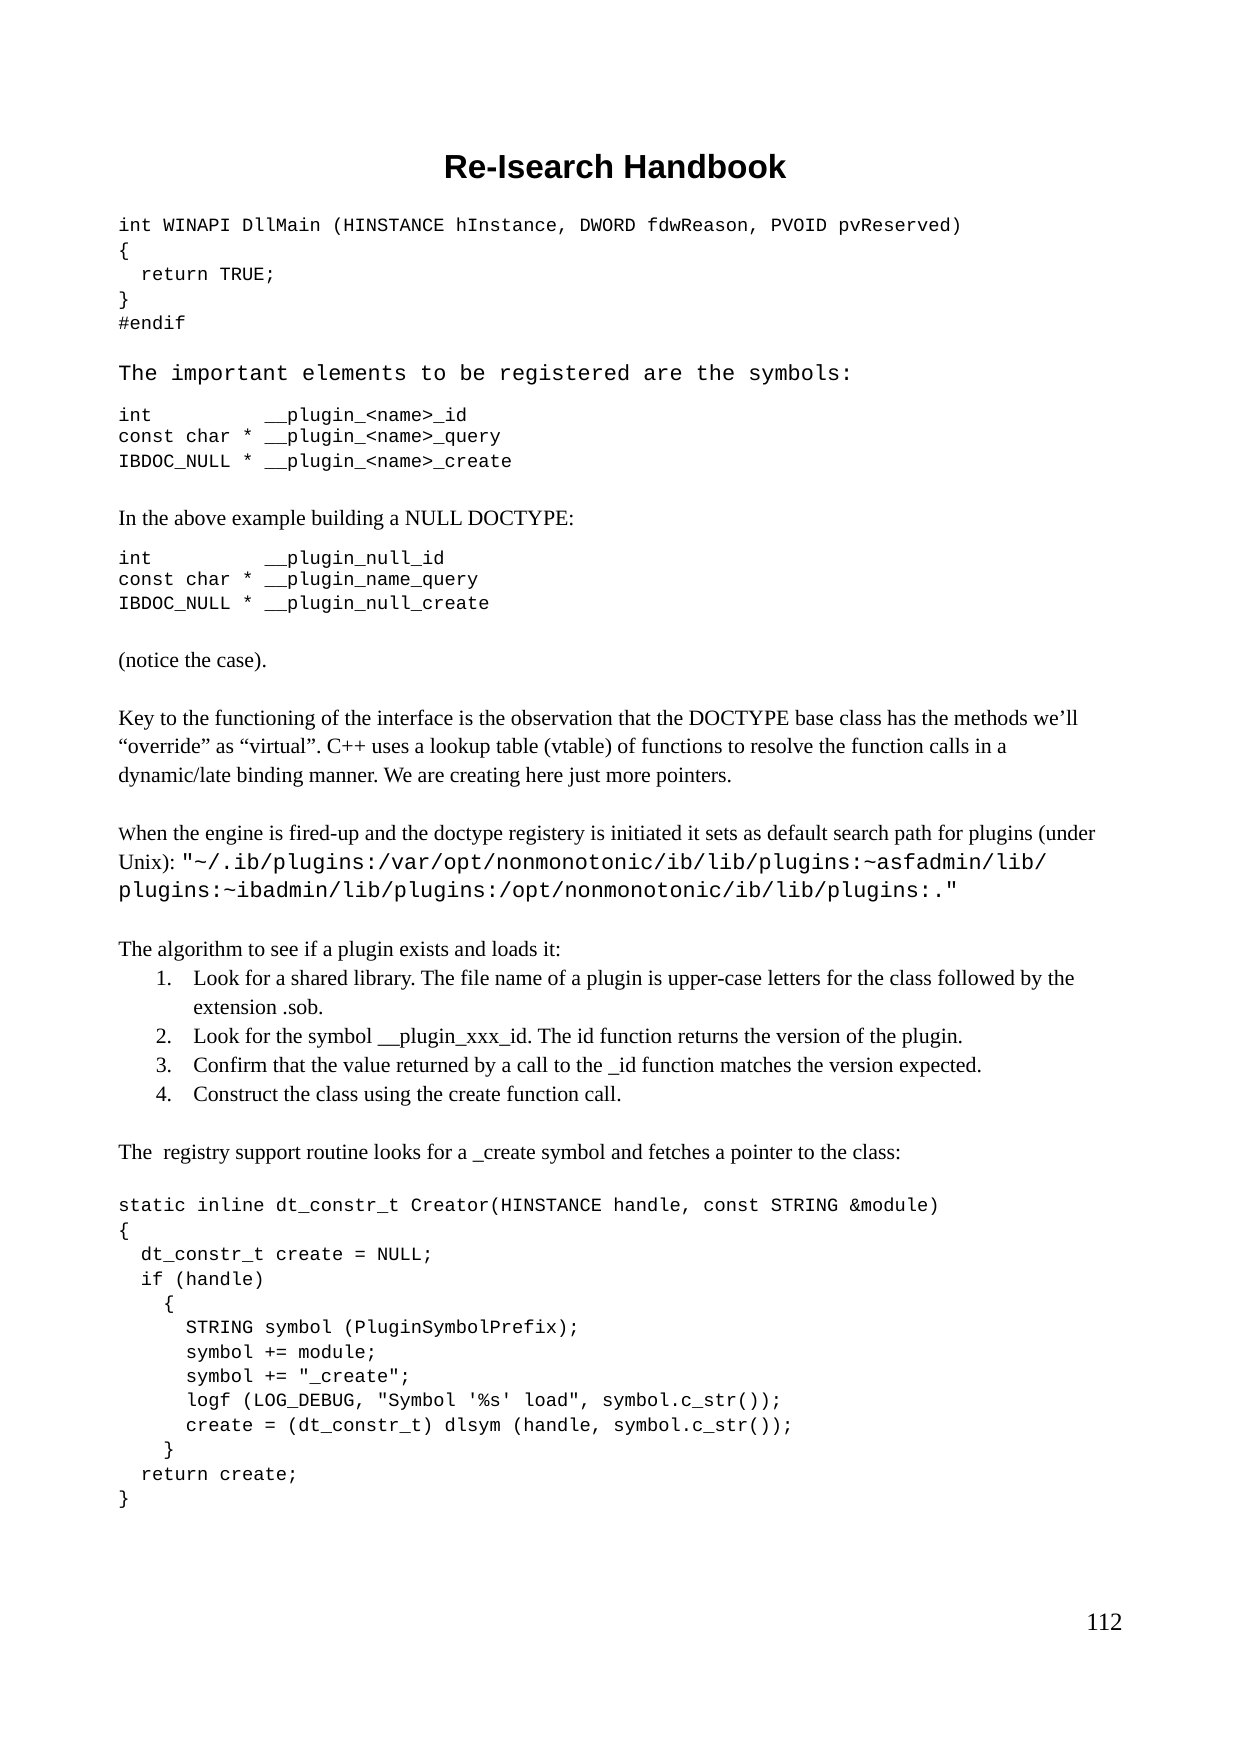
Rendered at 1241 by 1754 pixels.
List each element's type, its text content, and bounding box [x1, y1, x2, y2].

text if (handle) [118, 1269, 1122, 1291]
text } [118, 1489, 1122, 1510]
text } [118, 289, 1122, 311]
list Construct the class using the create function call. [156, 1081, 1122, 1106]
text dt_constr_t create = NULL; [118, 1245, 1122, 1266]
text const char * __plugin_<name>_query [118, 427, 1122, 448]
text The important elements to be registered are the symbols: [118, 362, 1122, 387]
text In the above example building a NULL DOCTYPE: [118, 504, 1122, 530]
text { [118, 1221, 1122, 1242]
text symbol += "_create"; [118, 1367, 1122, 1388]
text (notice the case). [118, 647, 1122, 672]
text int WINAPI DllMain (HINSTANCE hInstance, DWORD fdwReason, PVOID pvReserved) [118, 216, 1122, 237]
text Key to the functioning of the interface is the observation that the DOCTYPE base class has the methods we’ll “override” as “virtual”. C++ uses a lookup table (vtable) of functions to resolve the function calls in a dynamic/late binding manner. We are creating here just more pointers. [118, 704, 1122, 788]
text When the engine is fired-up and the doctype registery is initiated it sets as default search path for plugins (under Unix): "~/.ib/plugins:/var/opt/nonmonotonic/ib/lib/plugins:~asfadmin/lib/plugins:~ibadmin/lib/plugins:/opt/nonmonotonic/ib/lib/plugins:." [118, 820, 1122, 904]
text const char * __plugin_name_query [118, 570, 1122, 591]
text return TRUE; [118, 265, 1122, 286]
text } [118, 1440, 1122, 1461]
text symbol += module; [118, 1342, 1122, 1364]
text { [118, 1294, 1122, 1315]
text { [118, 241, 1122, 262]
text IBDOC_NULL * __plugin_<name>_create [118, 452, 1122, 473]
text IBDOC_NULL * __plugin_null_create [118, 594, 1122, 615]
text STRING symbol (PluginSymbolPrefix); [118, 1318, 1122, 1339]
list Look for the symbol __plugin_xxx_id. The id function returns the version of the plugin. [156, 1023, 1122, 1048]
text #endif [118, 314, 1122, 335]
list Confirm that the value returned by a call to the _id function matches the version expected. [156, 1052, 1122, 1077]
text return create; [118, 1464, 1122, 1486]
text static inline dt_constr_t Creator(HINSTANCE handle, const STRING &module) [118, 1196, 1122, 1217]
text The algorithm to see if a plugin exists and loads it: [118, 936, 1122, 962]
text create = (dt_constr_t) dlsym (handle, symbol.c_str()); [118, 1416, 1122, 1437]
text int __plugin_null_id [118, 548, 1122, 570]
text logf (LOG_DEBUG, "Symbol '%s' load", symbol.c_str()); [118, 1391, 1122, 1412]
text The registry support routine looks for a _create symbol and fetches a pointer to the class: [118, 1139, 1122, 1164]
list Look for a shared library. The file name of a plugin is upper-case letters for the class followed by the extension .sob. [156, 965, 1122, 1019]
text int __plugin_<name>_id [118, 406, 1122, 427]
